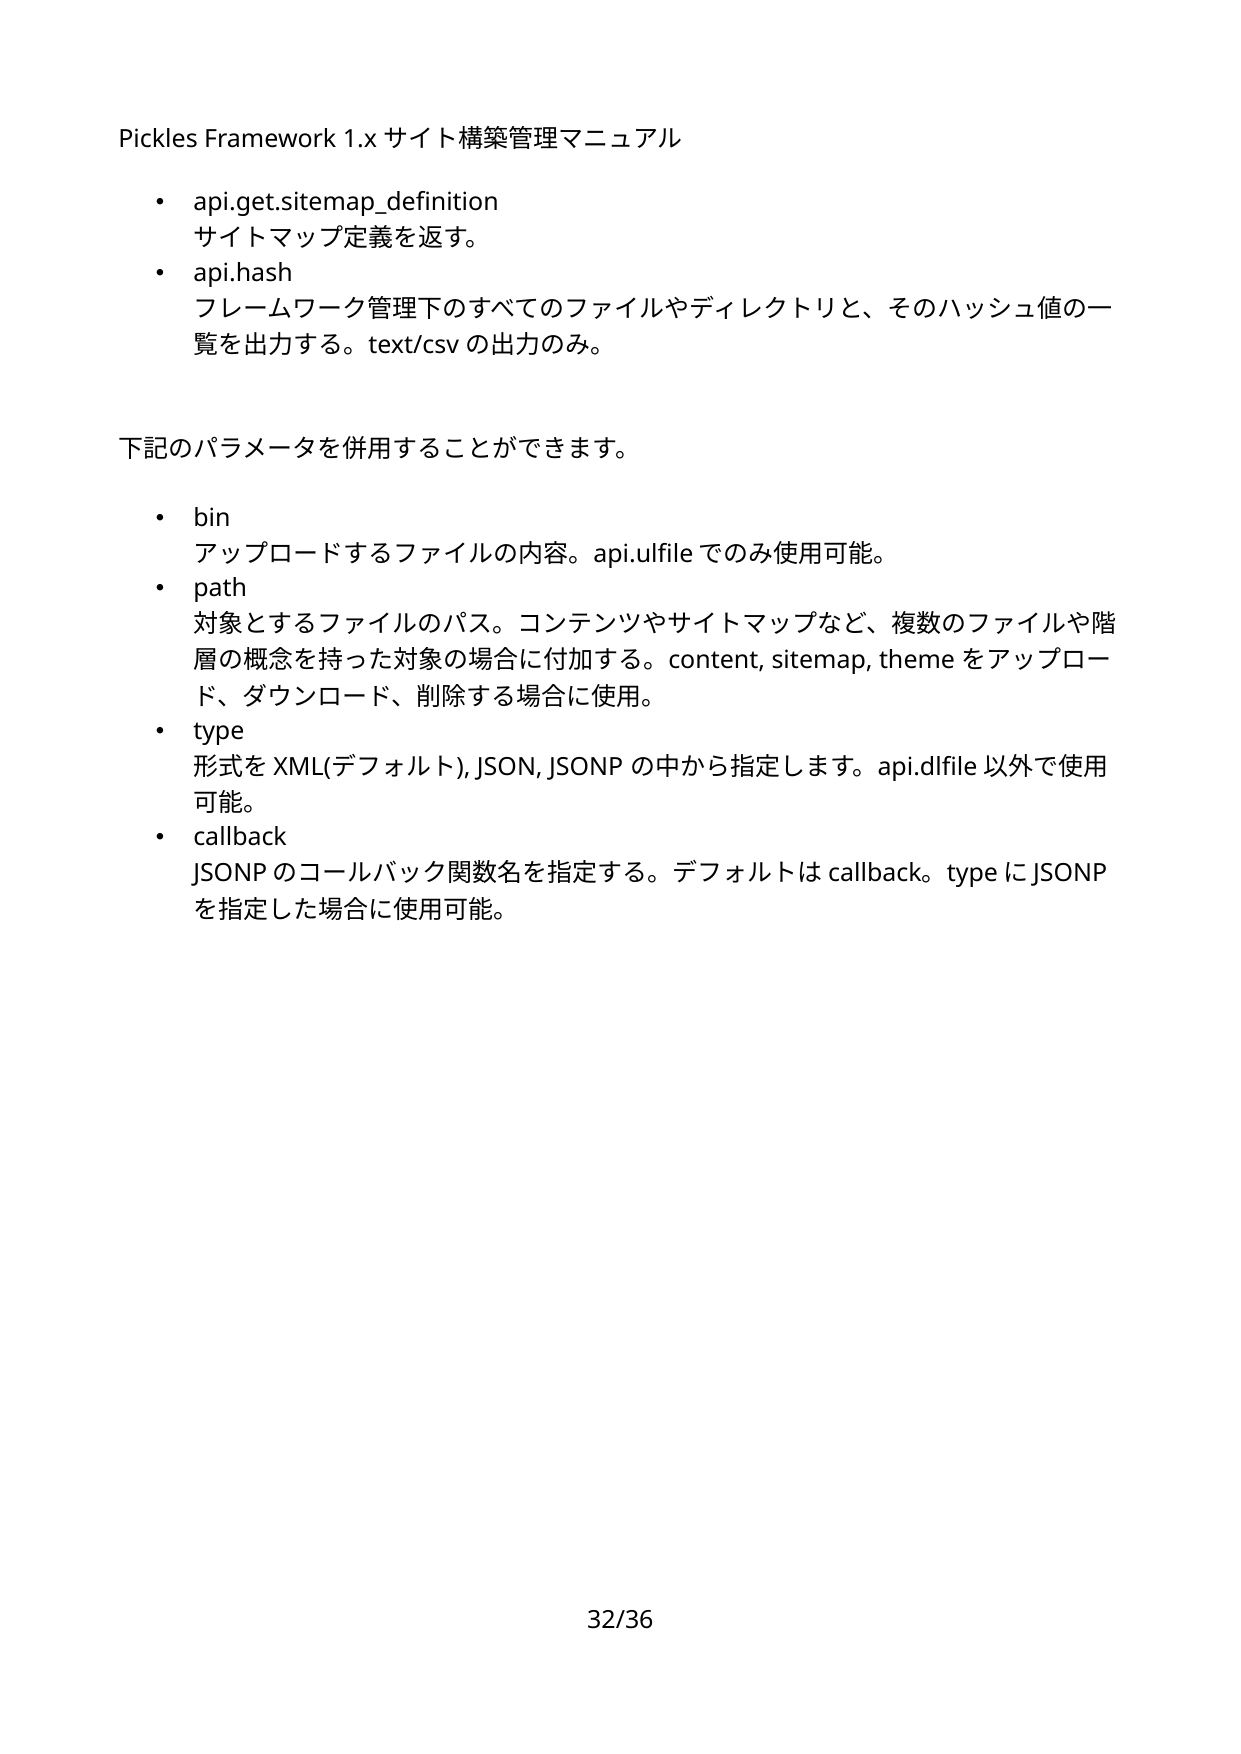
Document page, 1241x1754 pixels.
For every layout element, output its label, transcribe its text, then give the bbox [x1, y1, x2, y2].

list api.get.sitemap_definition サイトマップ定義を返す。 [156, 184, 1122, 254]
list callback JSONPのコールバック関数名を指定する。デフォルトは callback。typeにJSONPを指定した場合に使用可能。 [156, 819, 1122, 925]
list bin アップロードするファイルの内容。api.ulfileでのみ使用可能。 [156, 499, 1122, 569]
text 下記のパラメータを併用することができます。 [118, 429, 1122, 465]
list api.hash フレームワーク管理下のすべてのファイルやディレクトリと、そのハッシュ値の一覧を出力する。text/csv の出力のみ。 [156, 254, 1122, 361]
list path 対象とするファイルのパス。コンテンツやサイトマップなど、複数のファイルや階層の概念を持った対象の場合に付加する。content, sitemap, theme をアップロード、ダウンロード、削除する場合に使用。 [156, 569, 1122, 712]
list type 形式をXML(デフォルト), JSON, JSONP の中から指定します。api.dlfile 以外で使用可能。 [156, 712, 1122, 819]
